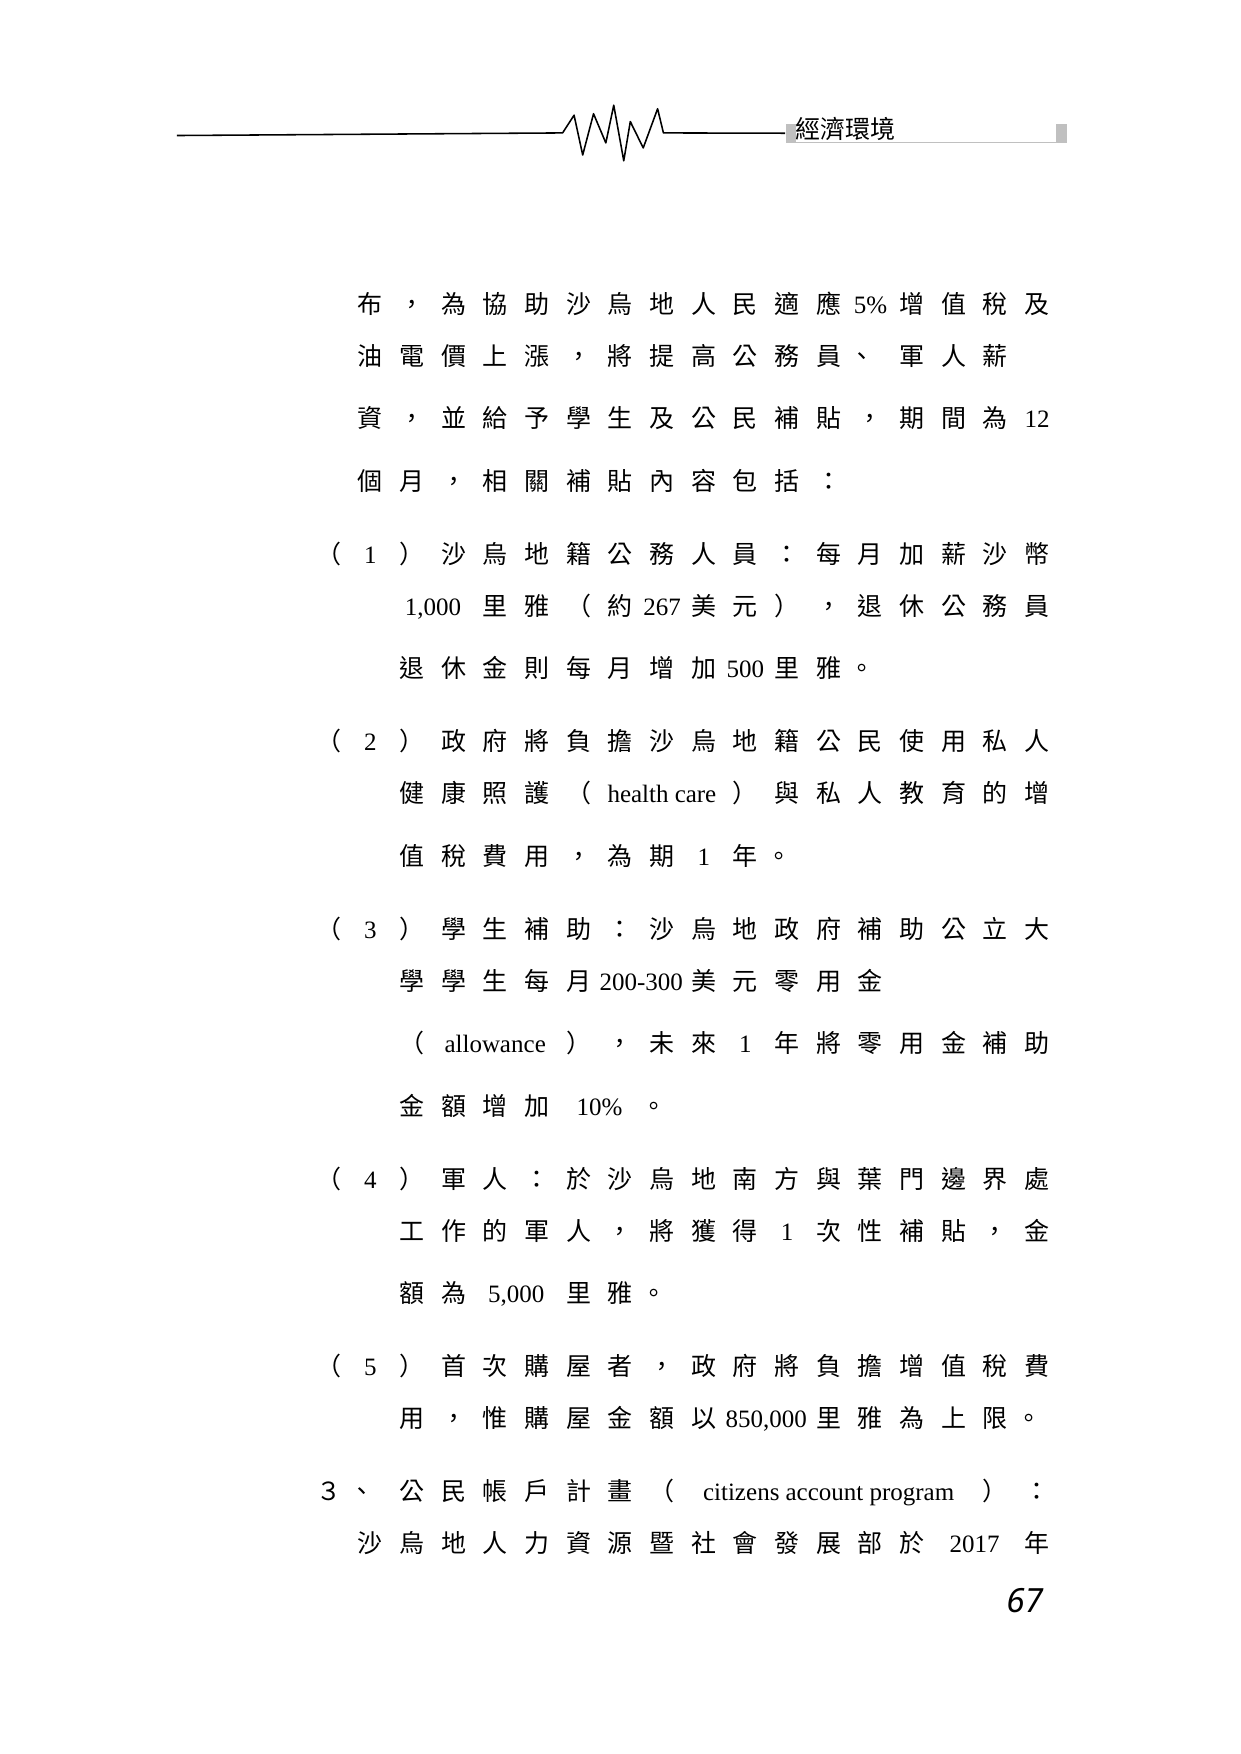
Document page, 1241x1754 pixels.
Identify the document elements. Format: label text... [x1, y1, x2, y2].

text （3）學生補助：沙烏地政府補助公立大學學生每月200-300美元零用金（allowance），未來1年將零用金補助金額增加10%。 [306, 875, 1058, 1125]
text （4）軍人：於沙烏地南方與葉門邊界處工作的軍人，將獲得1次性補貼，金額為5,000里雅。 [306, 1125, 1058, 1313]
text （1）沙烏地籍公務人員：每月加薪沙幣1,000里雅（約267美元），退休公務員退休金則每月增加500里雅。 [306, 500, 1058, 688]
text （5）首次購屋者，政府將負擔增值稅費用，惟購屋金額以850,000里雅為上限。 [306, 1313, 1058, 1438]
text （2）政府將負擔沙烏地籍公民使用私人健康照護（health care）與私人教育的增值稅費用，為期1年。 [306, 688, 1058, 875]
text ３、公民帳戶計畫（citizens account program）：沙烏地人力資源暨社會發展部於2017年 [281, 1438, 1058, 1563]
text 布，為協助沙烏地人民適應5%增值稅及油電價上漲，將提高公務員、軍人薪資，並給予學生及公民補貼，期間為12個月，相關補貼內容包括： [281, 250, 1058, 500]
